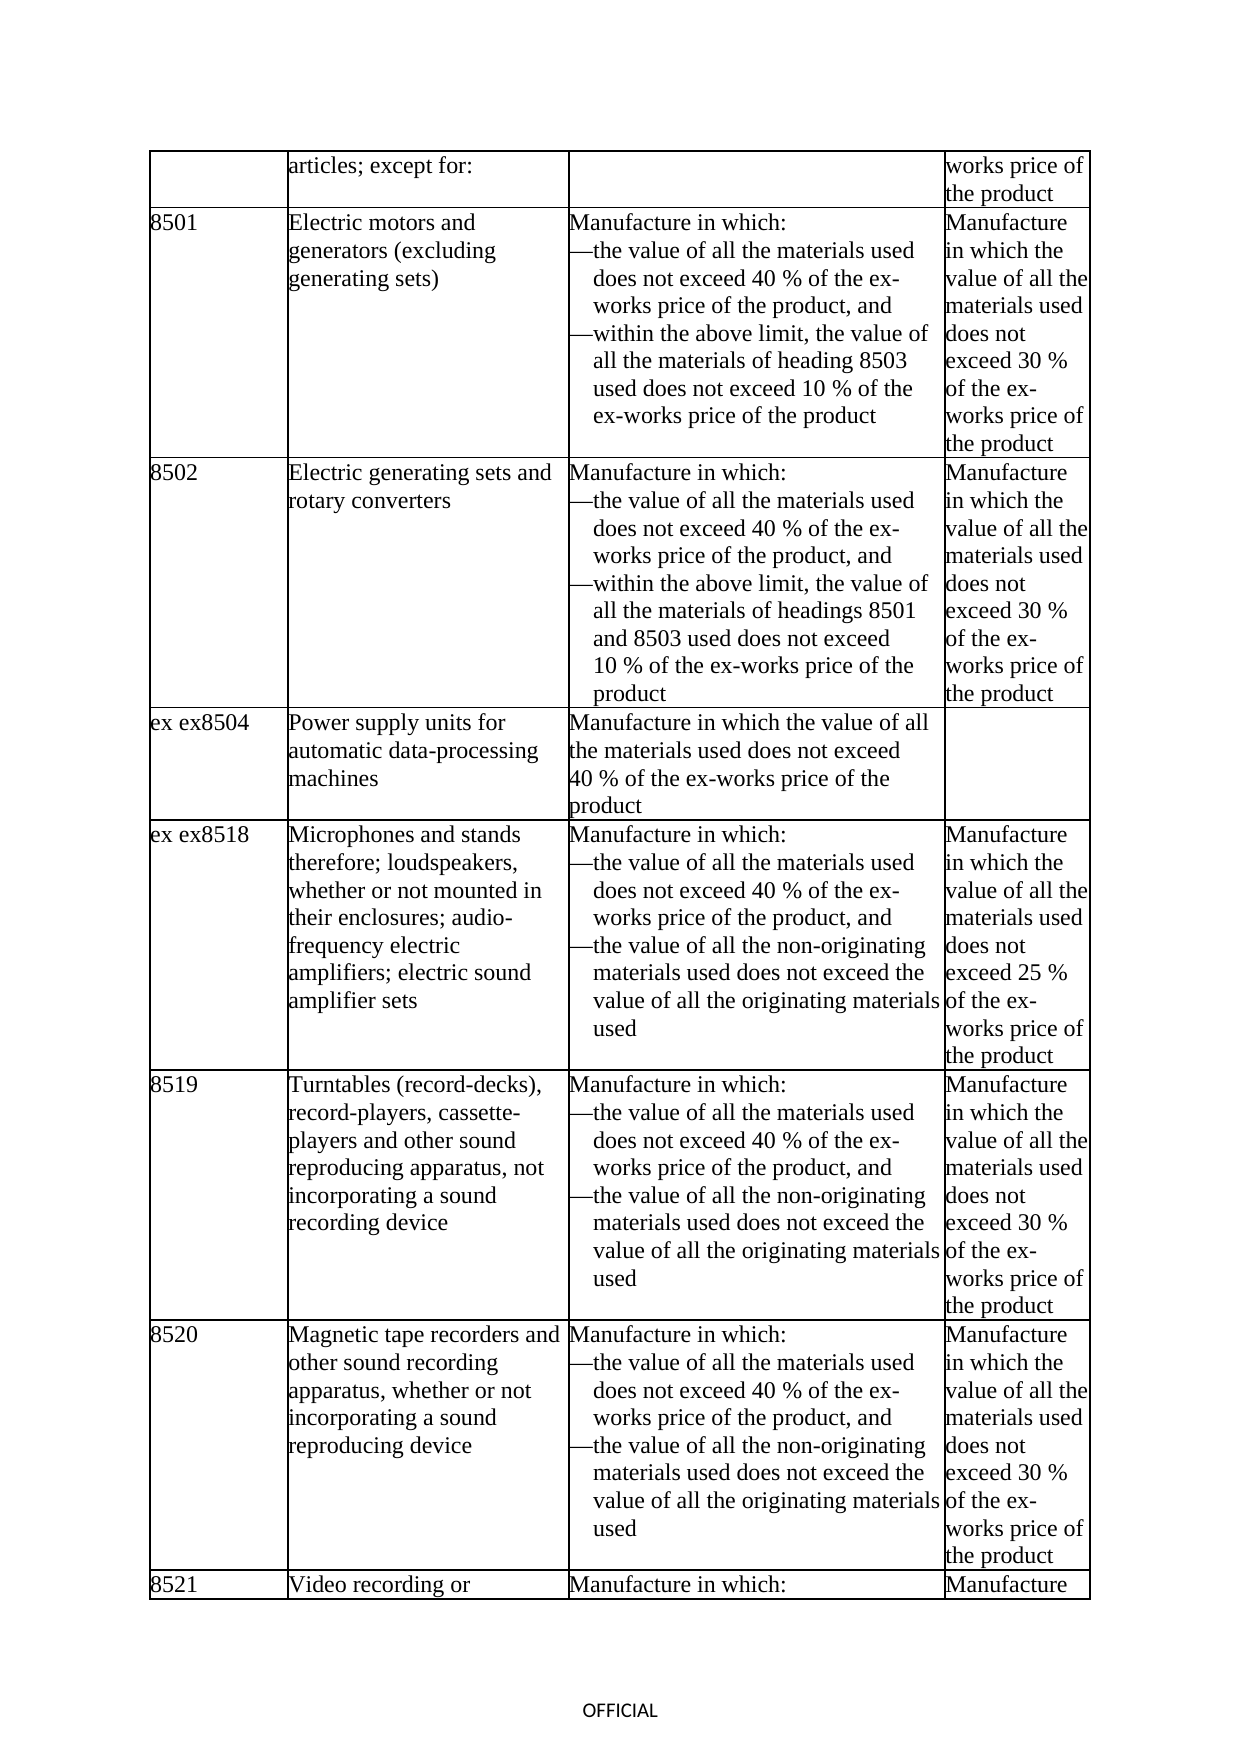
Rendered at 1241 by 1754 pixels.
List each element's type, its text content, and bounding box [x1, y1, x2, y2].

table_header the value of all the materials used does not exceed 40 % of the ex-works price of the product, and [593, 848, 944, 931]
table_cell Power supply units for automatic data-processing machines [289, 708, 568, 819]
table_cell Magnetic tape recorders and other sound recording apparatus, whether or not incorporating a sound reproducing device [289, 1321, 568, 1569]
table_header within the above limit, the value of all the materials of heading 8503 used does not exceed 10 % of the ex-works price of the product [593, 319, 944, 429]
table_header the value of all the materials used does not exceed 40 % of the ex-works price of the product, and [593, 236, 944, 319]
table_header the value of all the materials used does not exceed 40 % of the ex-works price of the product, and [593, 1098, 944, 1181]
table_cell articles; except for: [289, 152, 568, 207]
table_cell Manufacture in which the value of all the materials used does not exceed 30 % of the ex-works price of the product [946, 208, 1089, 457]
table_header — [570, 931, 593, 1041]
table_cell 8519 [151, 1071, 287, 1319]
table_cell Microphones and stands therefore; loudspeakers, whether or not mounted in their enclosures; audio-frequency electric amplifiers; electric sound amplifier sets [289, 821, 568, 1069]
table_cell Manufacture in which: [570, 821, 944, 848]
table_cell Manufacture in which the value of all the materials used does not exceed 25 % of the ex-works price of the product [946, 821, 1089, 1069]
table_cell Turntables (record-decks), record-players, cassette-players and other sound reproducing apparatus, not incorporating a sound recording device [289, 1071, 568, 1319]
table_header — [570, 1181, 593, 1291]
table_header the value of all the materials used does not exceed 40 % of the ex-works price of the product, and [593, 486, 944, 569]
table_cell [570, 429, 944, 457]
table_cell Electric motors and generators (excluding generating sets) [289, 208, 568, 457]
table_cell Video recording or [289, 1571, 568, 1598]
table_cell [946, 708, 1089, 819]
table_cell ex ex8504 [151, 708, 287, 819]
table_cell Manufacture in which: [570, 1321, 944, 1348]
table_cell Manufacture in which: [570, 458, 944, 486]
table_cell [570, 1291, 944, 1319]
table_header the value of all the materials used does not exceed 40 % of the ex-works price of the product, and [593, 1348, 944, 1431]
table_cell Manufacture in which the value of all the materials used does not exceed 30 % of the ex-works price of the product [946, 1071, 1089, 1319]
table_header the value of all the non-originating materials used does not exceed the value of all the originating materials used [593, 1181, 944, 1291]
table_cell 8520 [151, 1321, 287, 1569]
table_header — [570, 486, 593, 569]
table_cell ex ex8518 [151, 821, 287, 1069]
table_cell works price of the product [946, 152, 1089, 207]
table_cell 8502 [151, 458, 287, 707]
table_cell Manufacture in which the value of all the materials used does not exceed 40 % of the ex-works price of the product [570, 708, 944, 819]
table_header — [570, 1348, 593, 1431]
table_cell 8501 [151, 208, 287, 457]
table_cell 8521 [151, 1571, 287, 1598]
table_cell Manufacture in which: [570, 1071, 944, 1098]
table_header — [570, 236, 593, 319]
table_cell [570, 152, 944, 207]
table_cell [570, 1041, 944, 1069]
table_header the value of all the non-originating materials used does not exceed the value of all the originating materials used [593, 1431, 944, 1541]
table_cell Manufacture in which: [570, 208, 944, 236]
table_header — [570, 848, 593, 931]
table_cell [151, 152, 287, 207]
table_header — [570, 1431, 593, 1541]
table_cell [570, 1541, 944, 1569]
table_cell Manufacture in which the value of all the materials used does not exceed 30 % of the ex-works price of the product [946, 1321, 1089, 1569]
table_header within the above limit, the value of all the materials of headings 8501 and 8503 used does not exceed 10 % of the ex-works price of the product [593, 569, 944, 707]
table_header — [570, 569, 593, 707]
table_header the value of all the non-originating materials used does not exceed the value of all the originating materials used [593, 931, 944, 1041]
table_cell Electric generating sets and rotary converters [289, 458, 568, 707]
table_cell Manufacture [946, 1571, 1089, 1598]
table_header — [570, 319, 593, 429]
table_cell Manufacture in which: [570, 1571, 944, 1598]
table_cell Manufacture in which the value of all the materials used does not exceed 30 % of the ex-works price of the product [946, 458, 1089, 707]
table_header — [570, 1098, 593, 1181]
